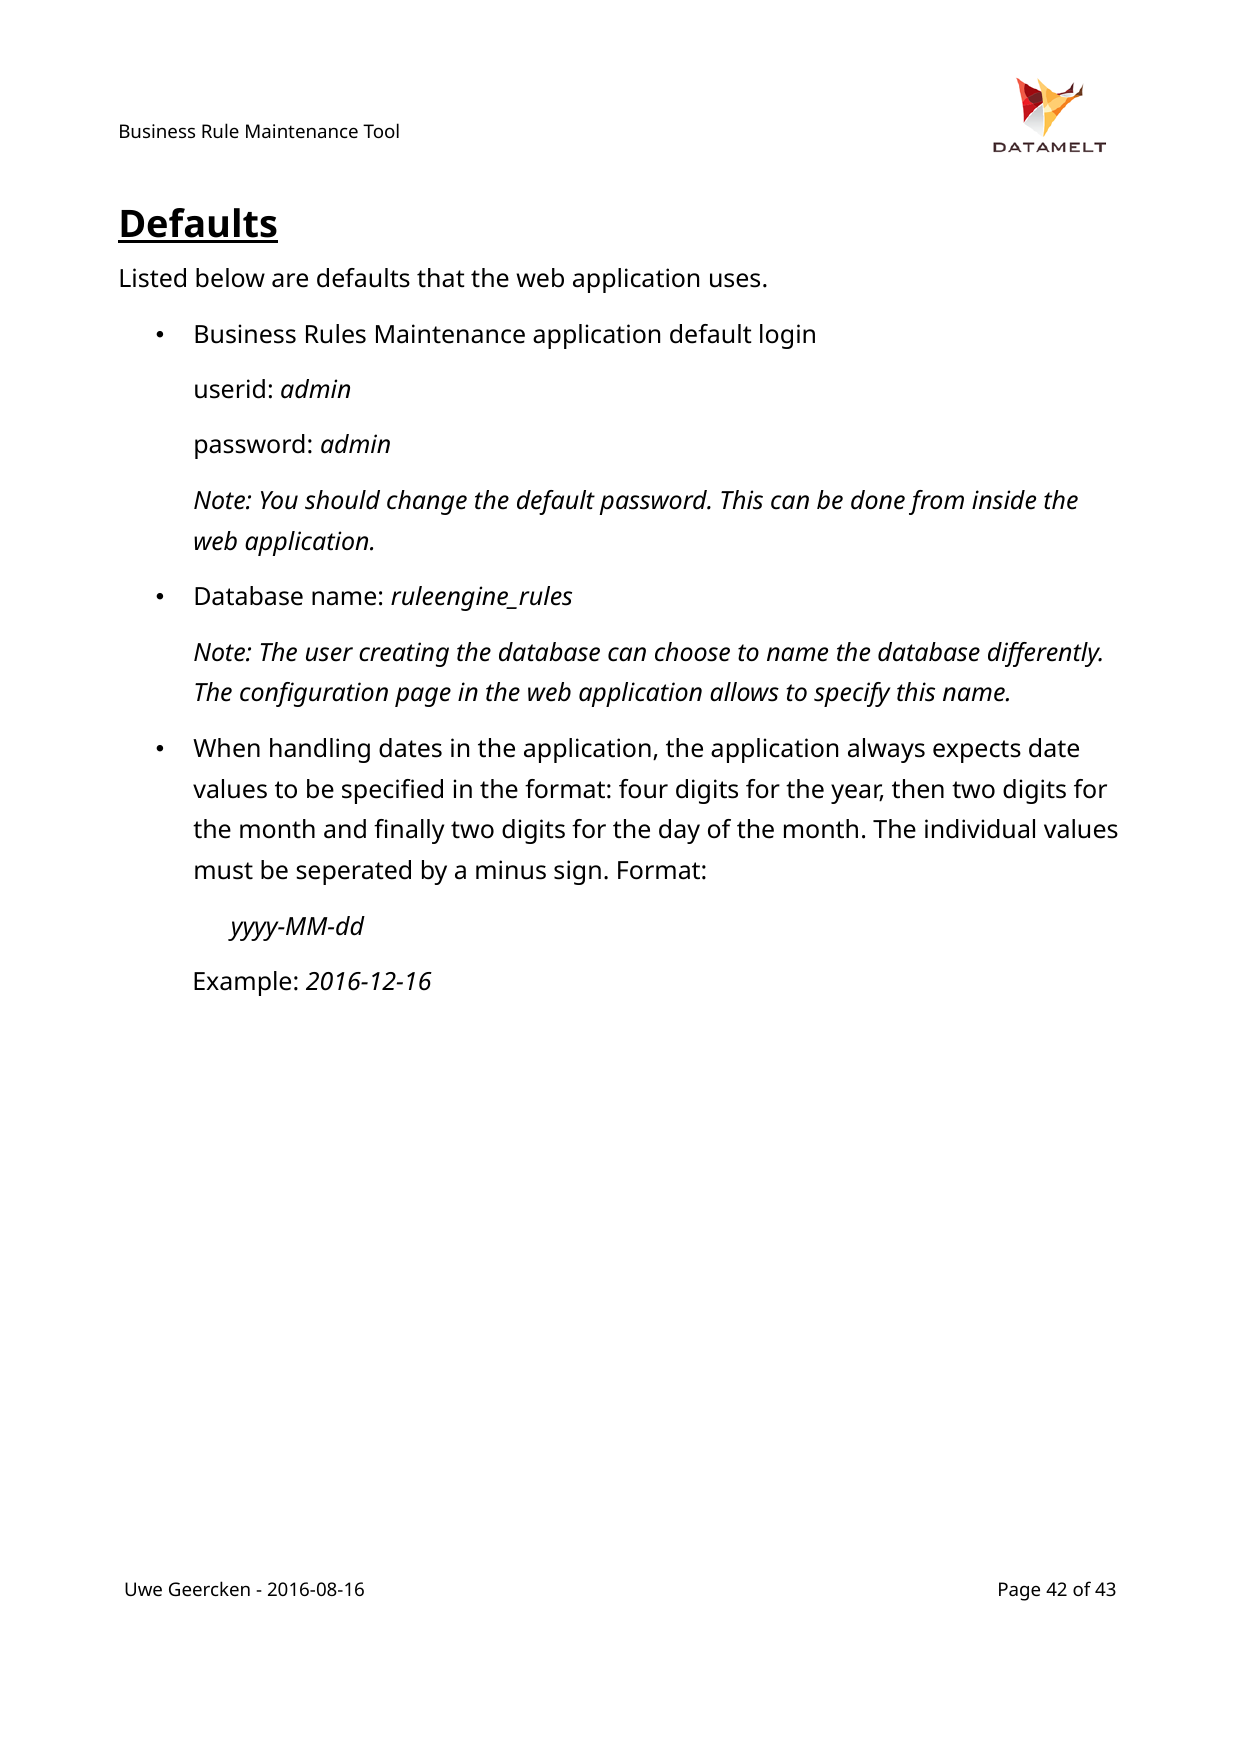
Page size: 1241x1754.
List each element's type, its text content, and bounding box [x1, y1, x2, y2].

text Listed below are defaults that the web application uses. [118, 261, 1122, 295]
text Example: 2016-12-16 [118, 964, 1122, 998]
subtitle Defaults [118, 197, 1122, 248]
list Database name: ruleengine_rules [156, 579, 1122, 613]
list userid: admin [156, 372, 1122, 406]
list password: admin [156, 427, 1122, 461]
list Note: The user creating the database can choose to name the database differently. The configuration page in the web application allows to specify this name. [156, 634, 1122, 709]
list Business Rules Maintenance application default login [156, 316, 1122, 350]
list When handling dates in the application, the application always expects date values to be specified in the format: four digits for the year, then two digits for the month and finally two digits for the day of the month. The individual values must be seperated by a minus sign. Format: [156, 730, 1122, 887]
list yyyy-MM-dd [193, 908, 1122, 942]
picture [992, 69, 1107, 160]
list Note: You should change the default password. This can be done from inside the web application. [156, 482, 1122, 557]
